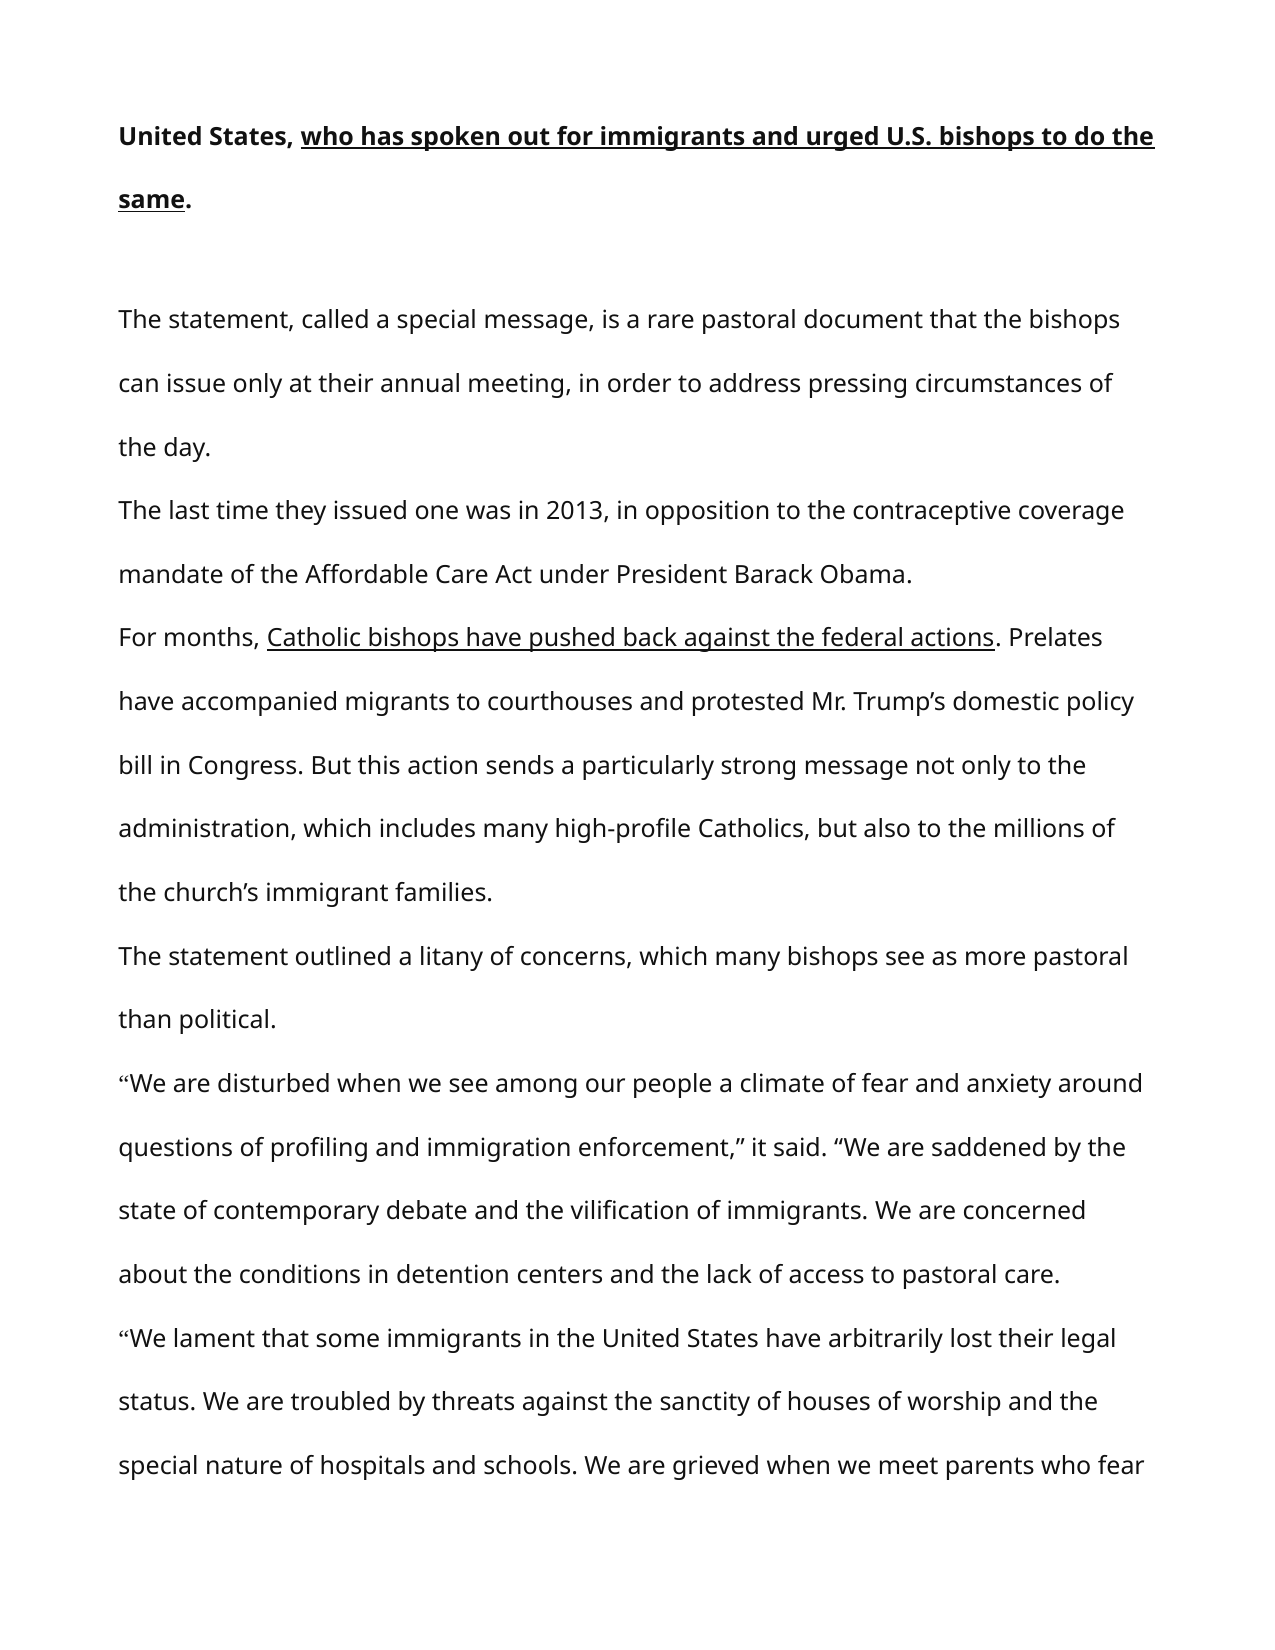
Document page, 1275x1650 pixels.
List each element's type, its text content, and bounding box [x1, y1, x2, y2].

text The statement outlined a litany of concerns, which many bishops see as more pastoral than political. [118, 938, 1157, 1036]
text “We lament that some immigrants in the United States have arbitrarily lost their legal status. We are troubled by threats against the sanctity of houses of worship and the special nature of hospitals and schools. We are grieved when we meet parents who fear [118, 1320, 1157, 1482]
text The last time they issued one was in 2013, in opposition to the contraceptive coverage mandate of the Affordable Care Act under President Barack Obama. [118, 493, 1157, 591]
text United States, who has spoken out for immigrants and urged U.S. bishops to do the same. [118, 118, 1157, 216]
text For months, Catholic bishops have pushed back against the federal actions. Prelates have accompanied migrants to courthouses and protested Mr. Trump’s domestic policy bill in Congress. But this action sends a particularly strong message not only to the administration, which includes many high-profile Catholics, but also to the millions of the church’s immigrant families. [118, 620, 1157, 909]
text “We are disturbed when we see among our people a climate of fear and anxiety around questions of profiling and immigration enforcement,” it said. “We are saddened by the state of contemporary debate and the vilification of immigrants. We are concerned about the conditions in detention centers and the lack of access to pastoral care. [118, 1066, 1157, 1291]
text The statement, called a special message, is a rare pastoral document that the bishops can issue only at their annual meeting, in order to address pressing circumstances of the day. [118, 302, 1157, 463]
